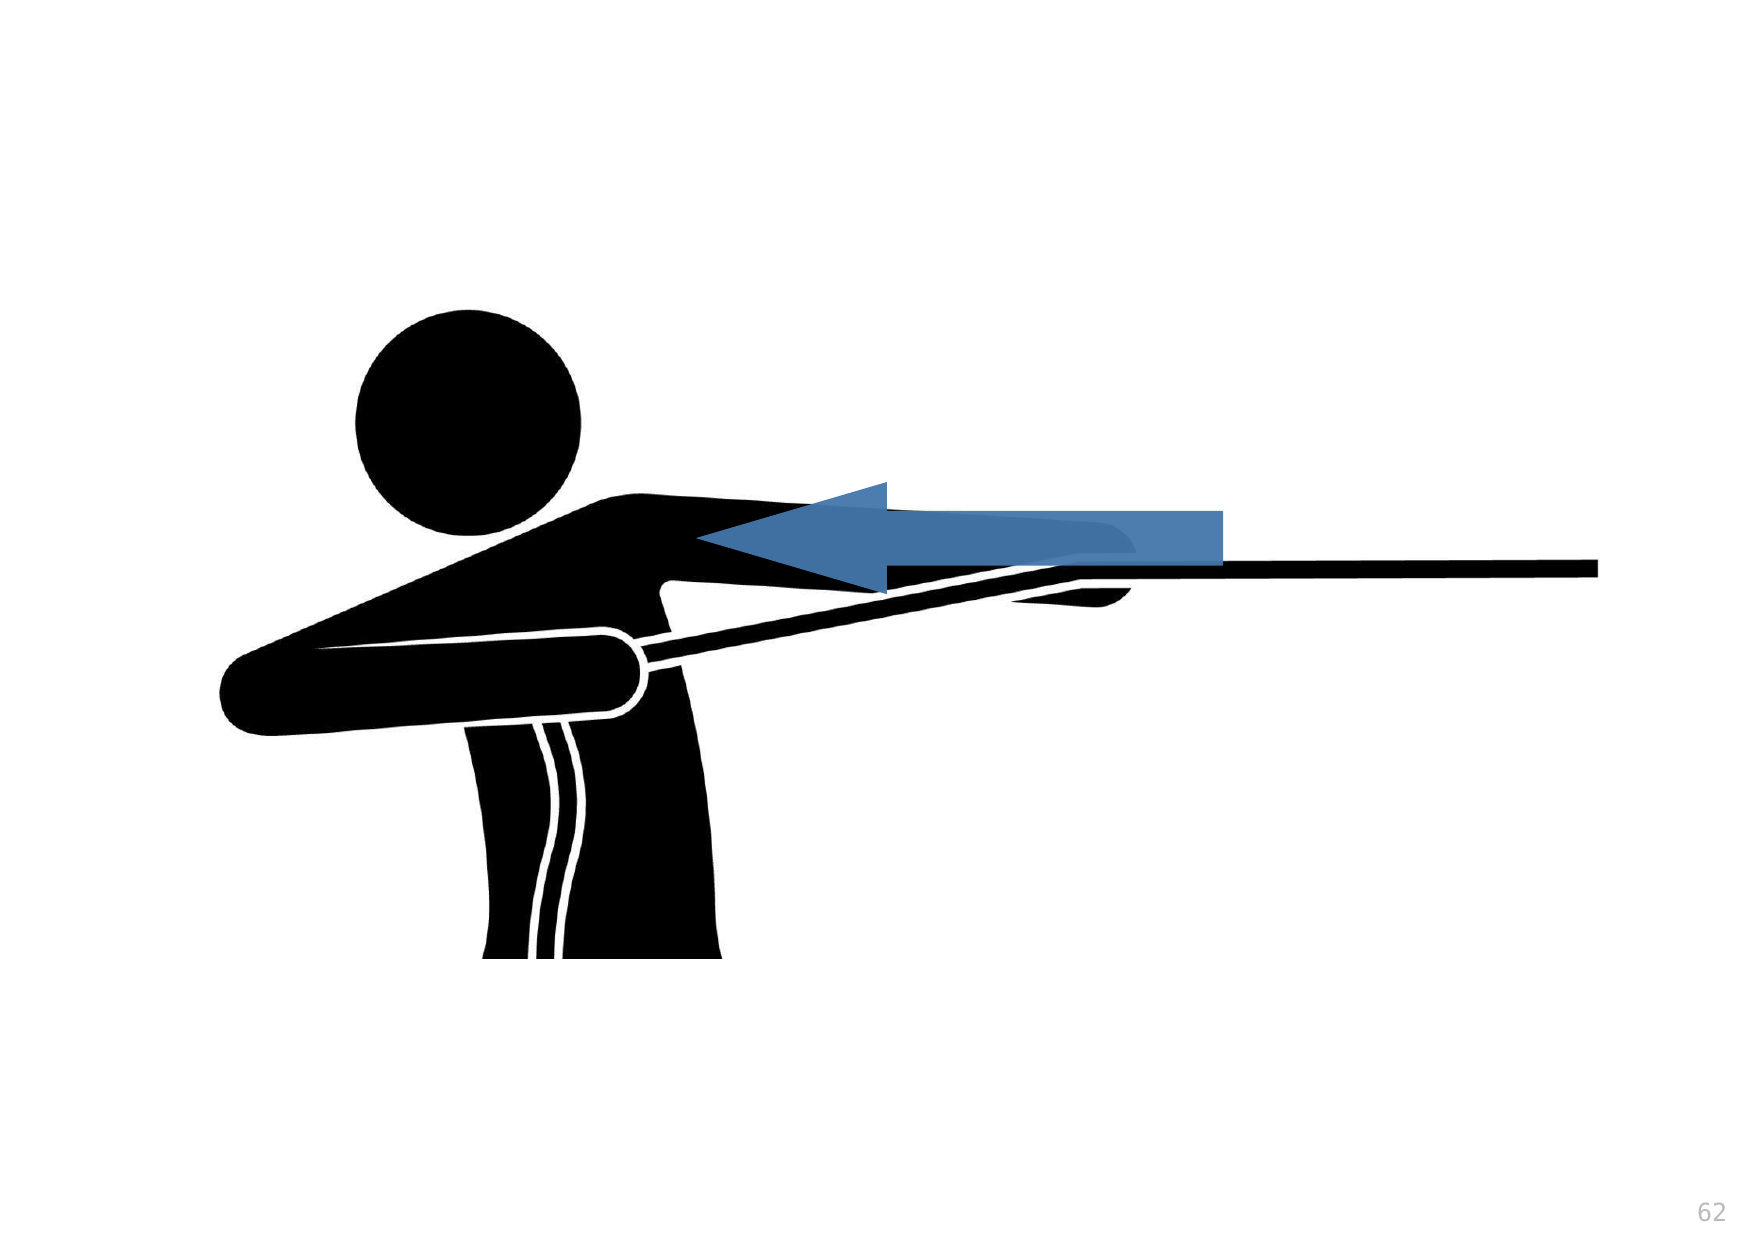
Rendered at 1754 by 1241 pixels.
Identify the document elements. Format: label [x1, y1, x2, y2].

picture [207, 299, 1606, 960]
text_box [695, 482, 1224, 595]
